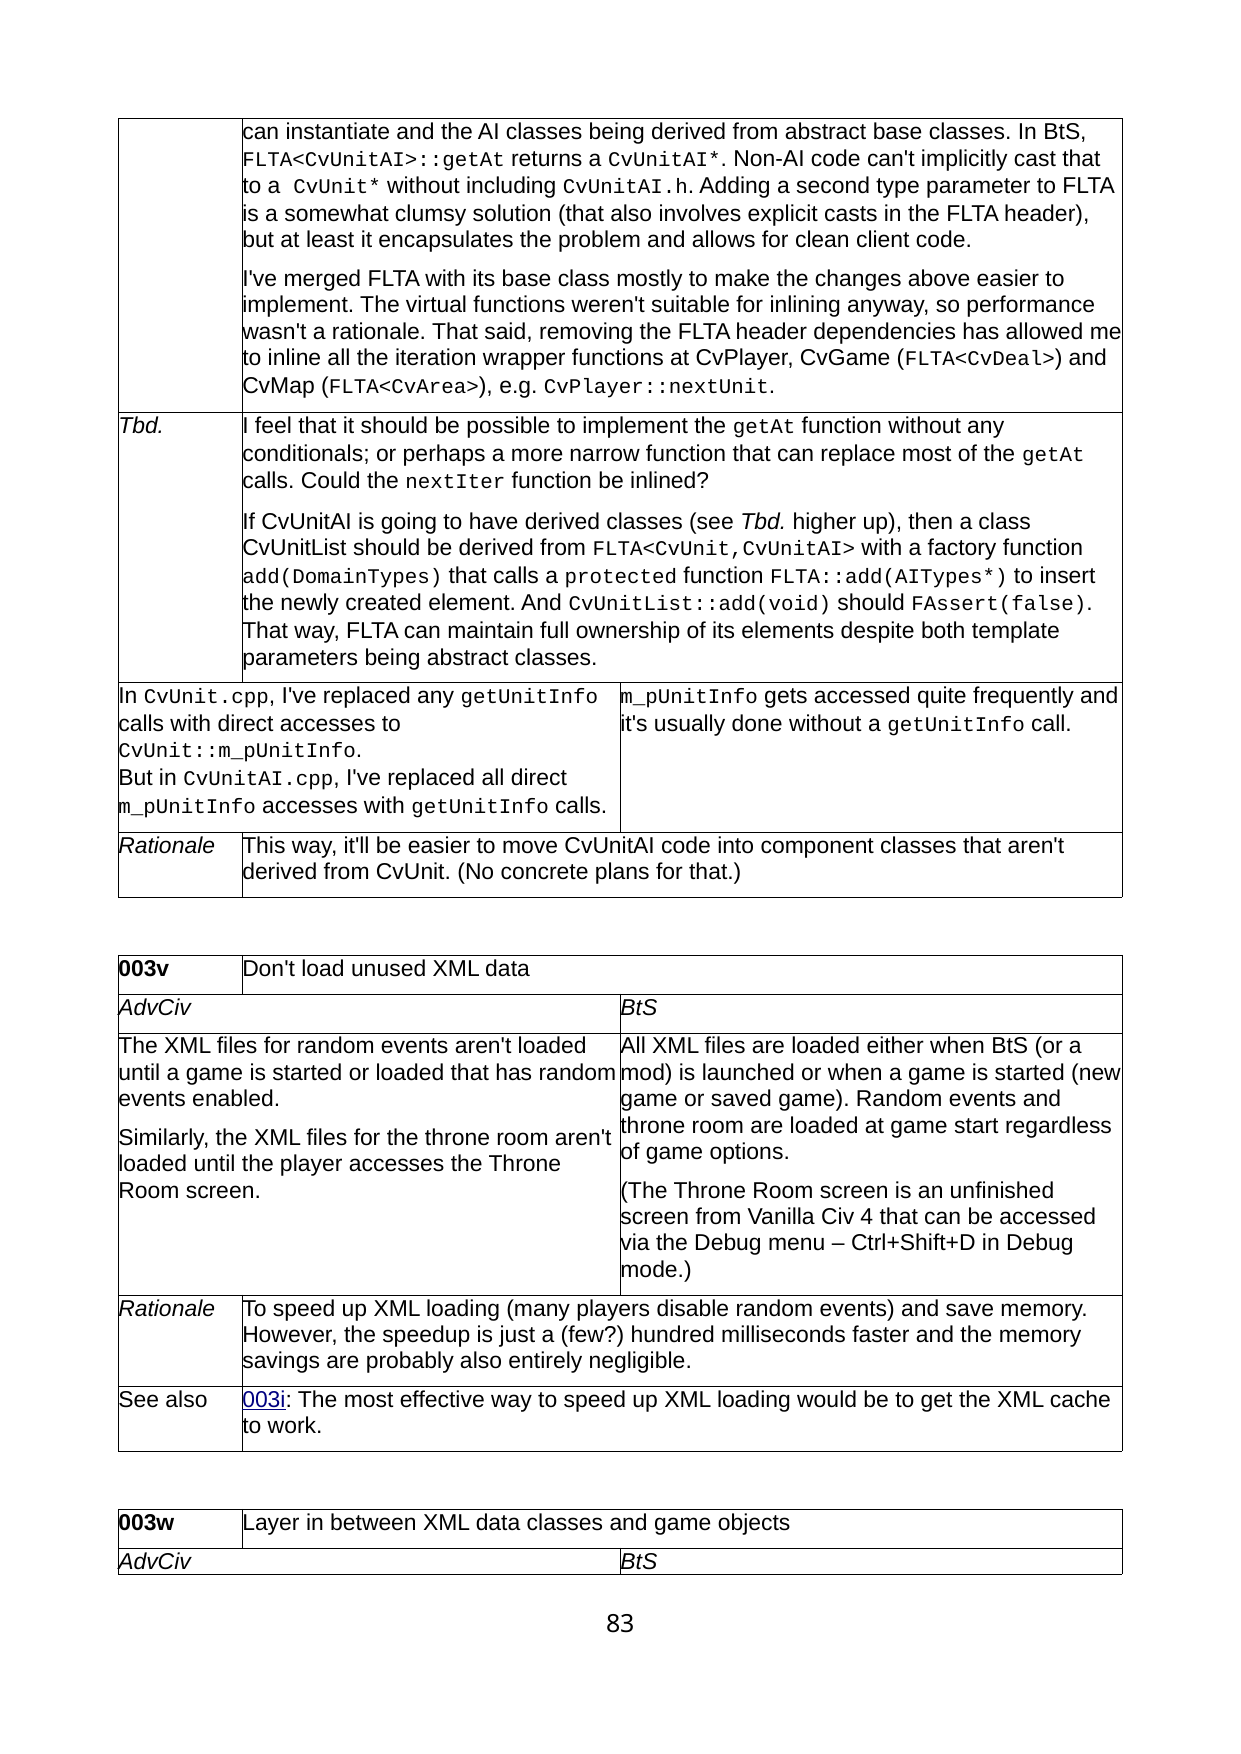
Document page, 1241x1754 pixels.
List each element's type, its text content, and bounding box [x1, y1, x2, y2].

table_cell BtS [621, 1549, 1122, 1574]
table_header Don't load unused XML data [243, 956, 1122, 993]
table_cell The XML files for random events aren't loaded until a game is started or loaded that has random events enabled. Similarly, the XML files for the throne room aren't loaded until the player accesses the Throne Room screen. [119, 1034, 620, 1294]
table_cell Tbd. [119, 413, 242, 682]
table_cell All XML files are loaded either when BtS (or a mod) is launched or when a game is started (new game or saved game). Random events and throne room are loaded at game start regardless of game options. (The Throne Room screen is an unfinished screen from Vanilla Civ 4 that can be accessed via the Debug menu – Ctrl+Shift+D in Debug mode.) [621, 1034, 1122, 1294]
table_cell See also [119, 1387, 242, 1451]
table_cell AdvCiv [119, 1549, 620, 1574]
table_cell Rationale [119, 833, 242, 897]
table_cell I feel that it should be possible to implement the getAt function without any conditionals; or perhaps a more narrow function that can replace most of the getAt calls. Could the nextIter function be inlined? If CvUnitAI is going to have derived classes (see Tbd. higher up), then a class CvUnitList should be derived from FLTA<CvUnit,CvUnitAI> with a factory function add(DomainTypes) that calls a protected function FLTA::add(AITypes*) to insert the newly created element. And CvUnitList::add(void) should FAssert(false). That way, FLTA can maintain full ownership of its elements despite both template parameters being abstract classes. [243, 413, 1122, 682]
table_cell AdvCiv [119, 995, 620, 1032]
table_cell can instantiate and the AI classes being derived from abstract base classes. In BtS, FLTA<CvUnitAI>::getAt returns a CvUnitAI*. Non-AI code can't implicitly cast that to a CvUnit* without including CvUnitAI.h. Adding a second type parameter to FLTA is a somewhat clumsy solution (that also involves explicit casts in the FLTA header), but at least it encapsulates the problem and allows for clean client code. I've merged FLTA with its base class mostly to make the changes above easier to implement. The virtual functions weren't suitable for inlining anyway, so performance wasn't a rationale. That said, removing the FLTA header dependencies has allowed me to inline all the iteration wrapper functions at CvPlayer, CvGame (FLTA<CvDeal>) and CvMap (FLTA<CvArea>), e.g. CvPlayer::nextUnit. [243, 119, 1122, 412]
table_header 003v [119, 956, 242, 993]
table_cell In CvUnit.cpp, I've replaced any getUnitInfo calls with direct accesses to CvUnit::m_pUnitInfo. But in CvUnitAI.cpp, I've replaced all direct m_pUnitInfo accesses with getUnitInfo calls. [119, 683, 620, 832]
table_cell m_pUnitInfo gets accessed quite frequently and it's usually done without a getUnitInfo call. [621, 683, 1122, 832]
table_header 003w [119, 1510, 242, 1548]
table_cell Rationale [119, 1296, 242, 1386]
table_cell 003i: The most effective way to speed up XML loading would be to get the XML cache to work. [243, 1387, 1122, 1451]
table_cell BtS [621, 995, 1122, 1032]
table_cell This way, it'll be easier to move CvUnitAI code into component classes that aren't derived from CvUnit. (No concrete plans for that.) [243, 833, 1122, 897]
table_cell [119, 119, 242, 412]
table_cell To speed up XML loading (many players disable random events) and save memory. However, the speedup is just a (few?) hundred milliseconds faster and the memory savings are probably also entirely negligible. [243, 1296, 1122, 1386]
table_header Layer in between XML data classes and game objects [243, 1510, 1122, 1548]
